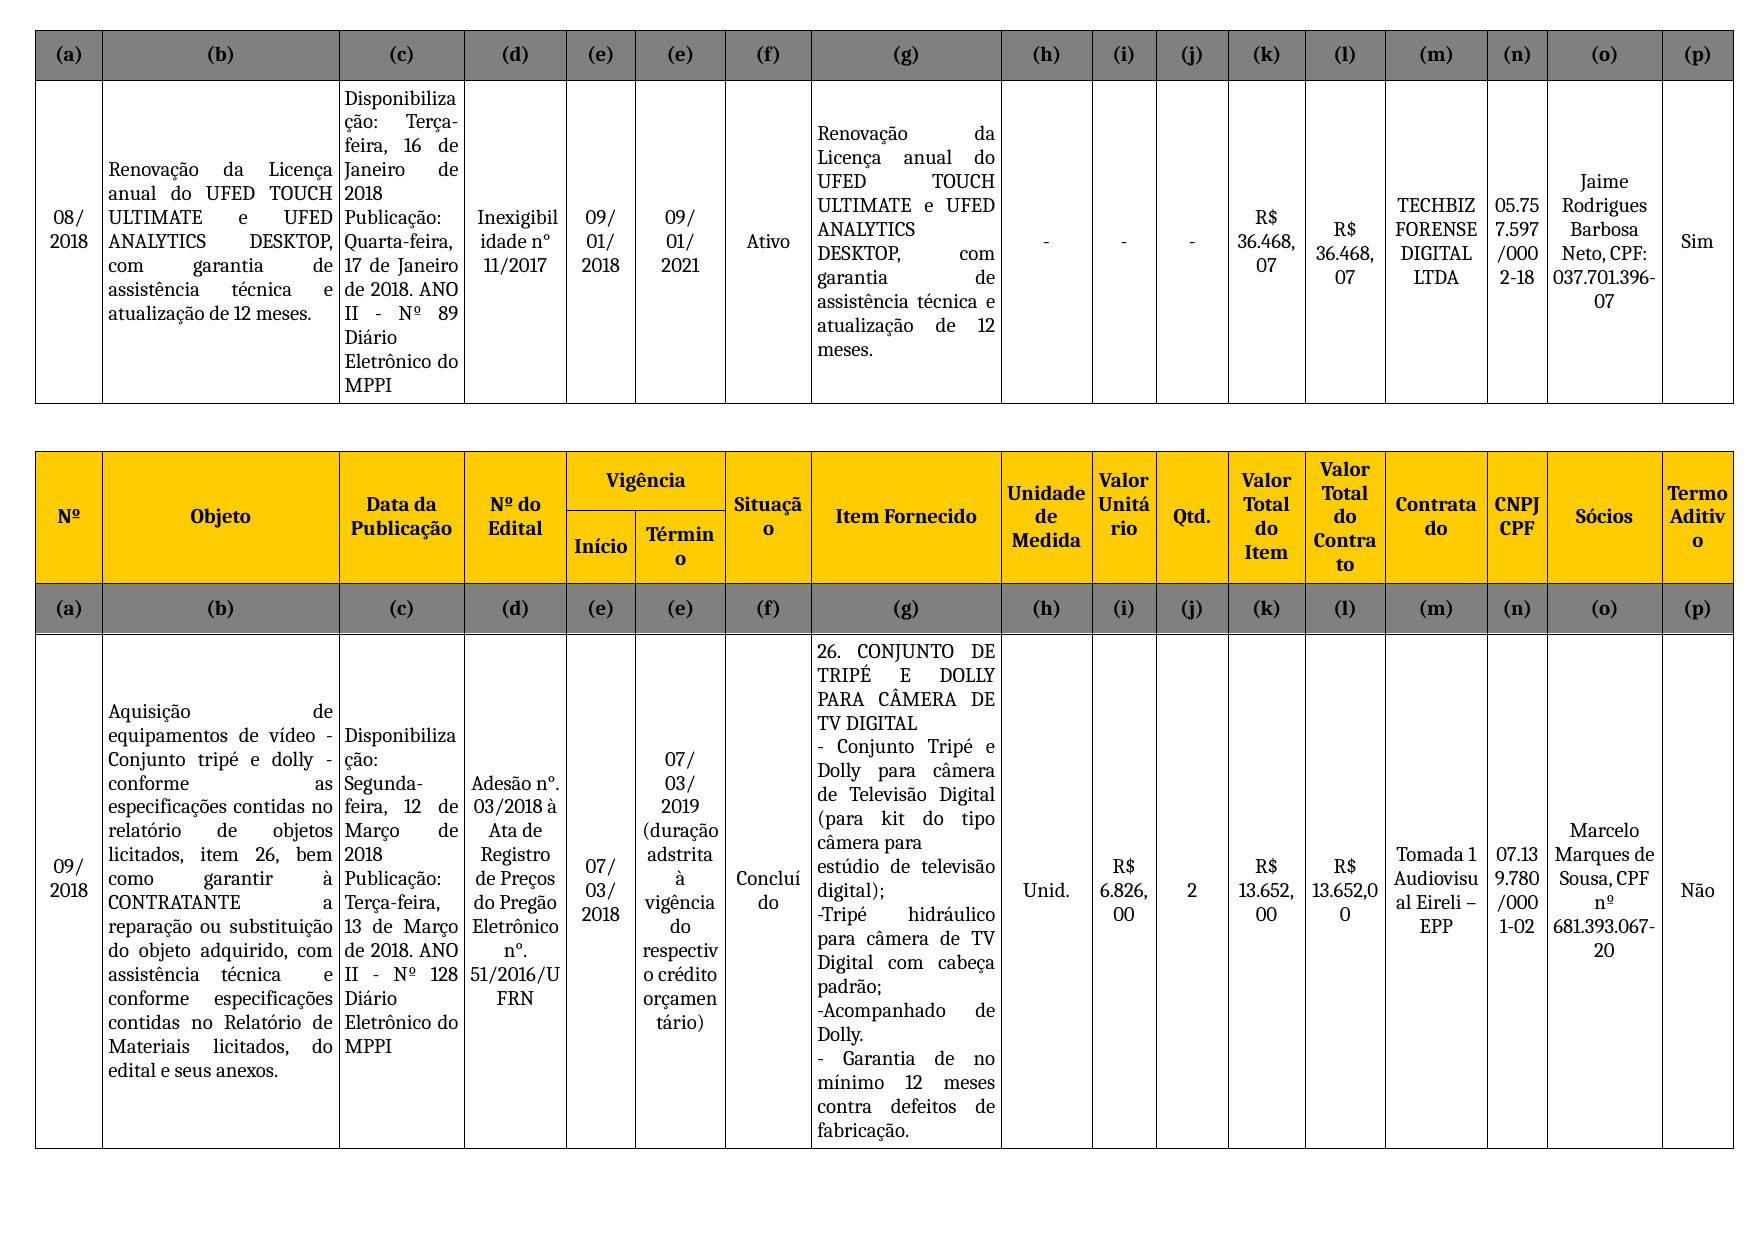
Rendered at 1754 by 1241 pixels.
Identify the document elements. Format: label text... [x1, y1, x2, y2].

table_cell (c) [340, 584, 464, 633]
table_cell (n) [1488, 584, 1547, 633]
table_cell 09/ 01/ 2018 [567, 81, 635, 403]
table_cell Disponibilização: Terça-feira, 16 de Janeiro de 2018 Publicação: Quarta-feira, 17 de Janeiro de 2018. ANO II - Nº 89 Diário Eletrônico do MPPI [340, 81, 464, 403]
table_header Qtd. [1157, 452, 1228, 583]
table_cell R$ 36.468,07 [1229, 81, 1305, 403]
table_cell TECHBIZ FORENSE DIGITAL LTDA [1386, 81, 1487, 403]
table_cell (n) [1488, 31, 1547, 80]
table_cell (j) [1157, 584, 1228, 633]
table_cell R$ 13.652,00 [1306, 635, 1385, 1148]
table_cell Concluído [726, 635, 811, 1148]
table_cell Aquisição de equipamentos de vídeo - Conjunto tripé e dolly - conforme as especificações contidas no relatório de objetos licitados, item 26, bem como garantir à CONTRATANTE a reparação ou substituição do objeto adquirido, com assistência técnica e conforme especificações contidas no Relatório de Materiais licitados, do edital e seus anexos. [103, 635, 339, 1148]
table_cell (m) [1386, 31, 1487, 80]
table_header Nº [36, 452, 102, 583]
table_cell (e) [567, 31, 635, 80]
table_cell 05.757.597/0002-18 [1488, 81, 1547, 403]
table_header Sócios [1548, 452, 1662, 583]
table_cell Adesão n°. 03/2018 à Ata de Registro de Preços do Pregão Eletrônico n°. 51/2016/UFRN [465, 635, 566, 1148]
table_cell (d) [465, 31, 566, 80]
table_header Vigência [567, 452, 725, 510]
table_header Objeto [103, 452, 339, 583]
table_cell (m) [1386, 584, 1487, 633]
table_header Unidade de Medida [1002, 452, 1092, 583]
table_cell 07/ 03/ 2018 [567, 635, 635, 1148]
table_cell (d) [465, 584, 566, 633]
table_cell - [1157, 81, 1228, 403]
table_header Valor Total do Item [1229, 452, 1305, 583]
table_cell (a) [36, 31, 102, 80]
table_cell (b) [103, 584, 339, 633]
table_header Data da Publicação [340, 452, 464, 583]
table_cell (a) [36, 584, 102, 633]
table_cell Não [1663, 635, 1733, 1148]
table_cell Início [567, 511, 635, 583]
table_cell 09/ 01/ 2021 [636, 81, 725, 403]
table_cell Inexigibilidade n° 11/2017 [465, 81, 566, 403]
table_cell Sim [1663, 81, 1733, 403]
table_cell 2 [1157, 635, 1228, 1148]
table_header Situação [726, 452, 811, 583]
table_cell (o) [1548, 31, 1662, 80]
table_cell (h) [1002, 584, 1092, 633]
table_cell Marcelo Marques de Sousa, CPF nº 681.393.067-20 [1548, 635, 1662, 1148]
table_cell Jaime Rodrigues Barbosa Neto, CPF: 037.701.396-07 [1548, 81, 1662, 403]
table_header Termo Aditivo [1663, 452, 1733, 583]
table_cell Disponibilização: Segunda-feira, 12 de Março de 2018 Publicação: Terça-feira, 13 de Março de 2018. ANO II - Nº 128 Diário Eletrônico do MPPI [340, 635, 464, 1148]
table_cell (p) [1663, 31, 1733, 80]
table_cell (p) [1663, 584, 1733, 633]
table_cell Renovação da Licença anual do UFED TOUCH ULTIMATE e UFED ANALYTICS DESKTOP, com garantia de assistência técnica e atualização de 12 meses. [812, 81, 1001, 403]
table_cell (g) [812, 584, 1001, 633]
table_cell Ativo [726, 81, 811, 403]
table_header Valor Total do Contrato [1306, 452, 1385, 583]
table_cell - [1093, 81, 1156, 403]
table_cell Renovação da Licença anual do UFED TOUCH ULTIMATE e UFED ANALYTICS DESKTOP, com garantia de assistência técnica e atualização de 12 meses. [103, 81, 339, 403]
table_cell (o) [1548, 584, 1662, 633]
table_cell Unid. [1002, 635, 1092, 1148]
table_cell (f) [726, 31, 811, 80]
table_header Valor Unitário [1093, 452, 1156, 583]
table_cell (c) [340, 31, 464, 80]
table_header Item Fornecido [812, 452, 1001, 583]
table_cell (i) [1093, 584, 1156, 633]
table_cell R$ 36.468,07 [1306, 81, 1385, 403]
table_header CNPJ CPF [1488, 452, 1547, 583]
table_cell (j) [1157, 31, 1228, 80]
table_header Nº do Edital [465, 452, 566, 583]
table_cell 07.139.780/0001-02 [1488, 635, 1547, 1148]
table_cell 08/ 2018 [36, 81, 102, 403]
table_header Contratado [1386, 452, 1487, 583]
table_cell (e) [567, 584, 635, 633]
table_cell (f) [726, 584, 811, 633]
table_cell (l) [1306, 584, 1385, 633]
table_cell R$ 6.826,00 [1093, 635, 1156, 1148]
table_cell (e) [636, 31, 725, 80]
table_cell (e) [636, 584, 725, 633]
table_cell 07/ 03/ 2019 (duração adstrita à vigência do respectivo crédito orçamentário) [636, 635, 725, 1148]
table_cell - [1002, 81, 1092, 403]
table_cell 26. CONJUNTO DE TRIPÉ E DOLLY PARA CÂMERA DE TV DIGITAL - Conjunto Tripé e Dolly para câmera de Televisão Digital (para kit do tipo câmera para estúdio de televisão digital); -Tripé hidráulico para câmera de TV Digital com cabeça padrão; -Acompanhado de Dolly. - Garantia de no mínimo 12 meses contra defeitos de fabricação. [812, 635, 1001, 1148]
table_cell (k) [1229, 584, 1305, 633]
table_cell (h) [1002, 31, 1092, 80]
table_cell (k) [1229, 31, 1305, 80]
table_cell Tomada 1 Audiovisual Eireli – EPP [1386, 635, 1487, 1148]
table_cell Término [636, 511, 725, 583]
table_cell 09/ 2018 [36, 635, 102, 1148]
table_cell (l) [1306, 31, 1385, 80]
table_cell (i) [1093, 31, 1156, 80]
table_cell (b) [103, 31, 339, 80]
table_cell R$ 13.652,00 [1229, 635, 1305, 1148]
table_cell (g) [812, 31, 1001, 80]
